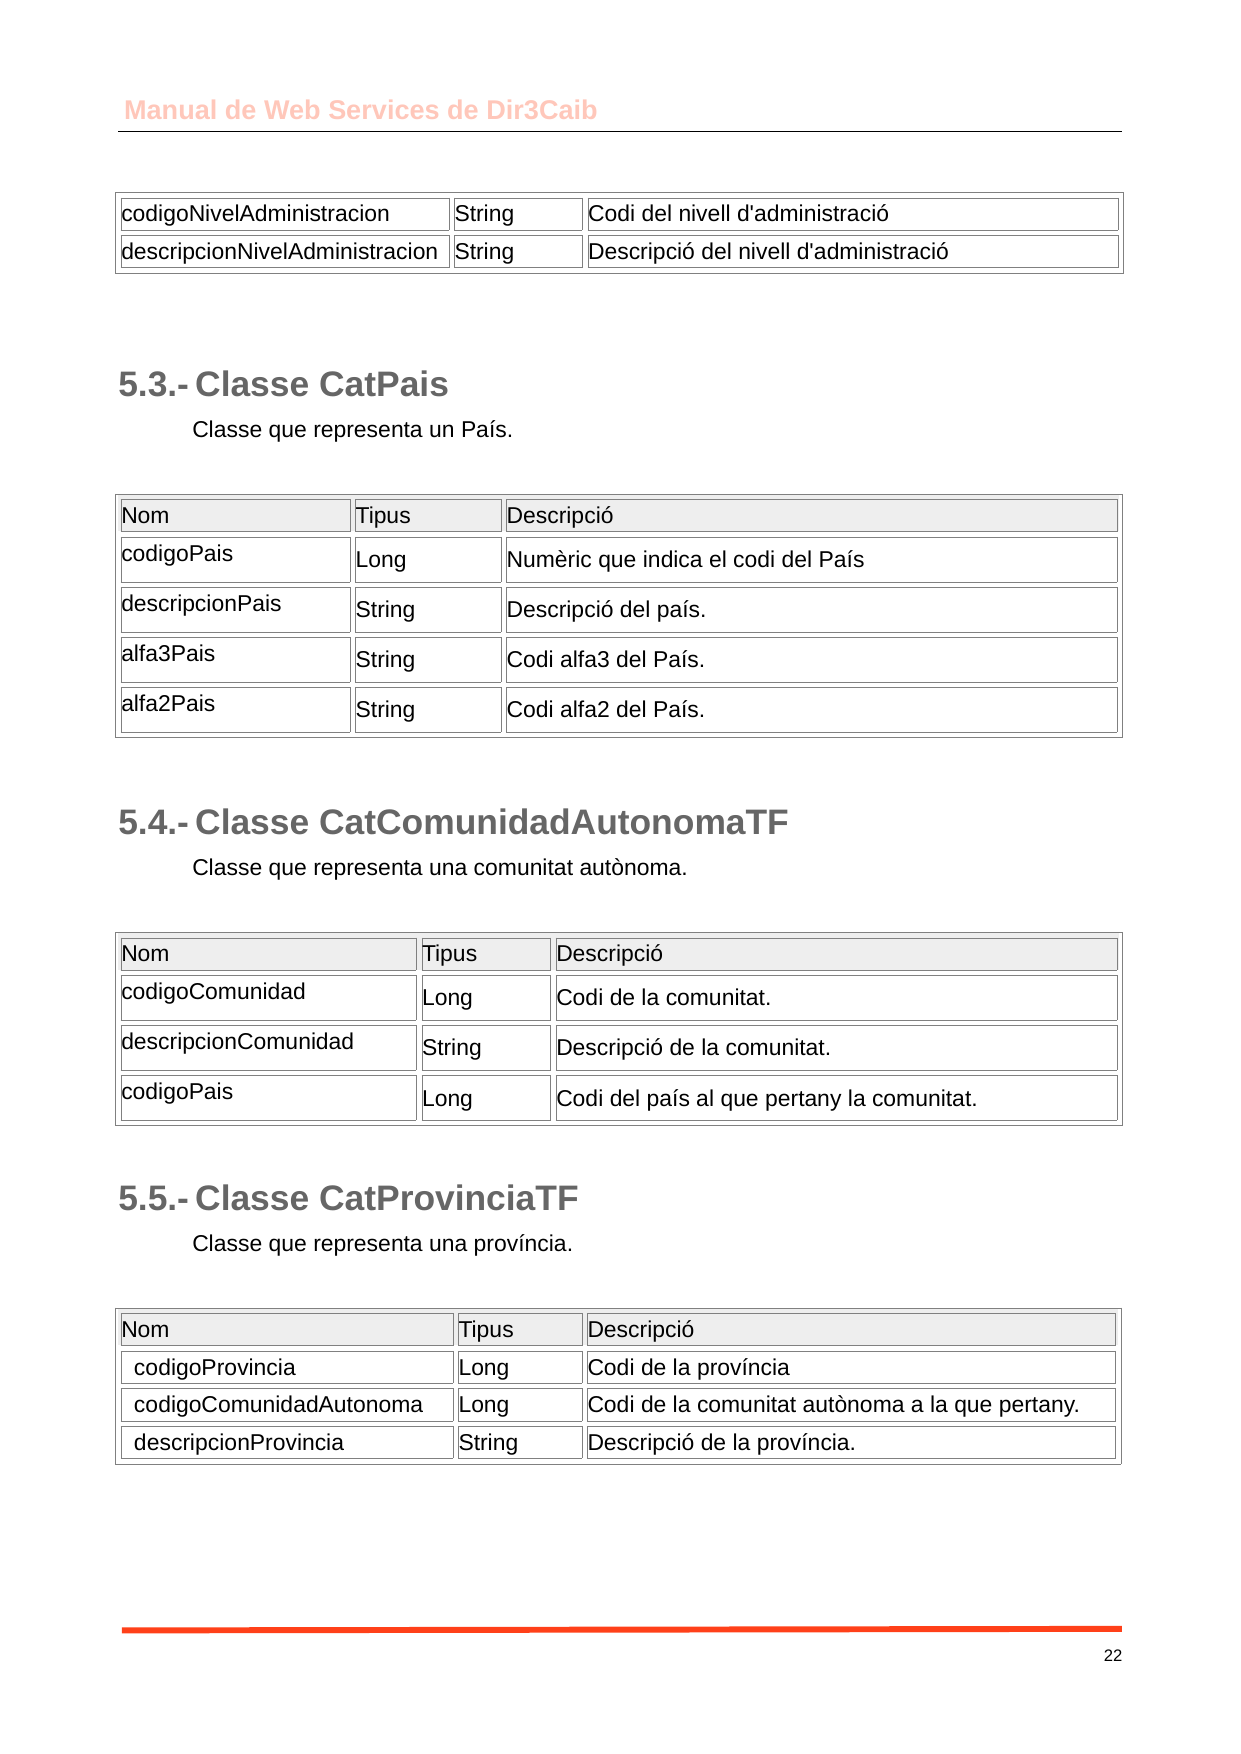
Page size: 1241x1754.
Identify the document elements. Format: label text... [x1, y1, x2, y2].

table_cell Codi de la província [584, 1345, 1118, 1383]
table_cell String [419, 1020, 553, 1070]
table_cell Descripció de la província. [584, 1421, 1118, 1458]
table_cell Codi del nivell d'administració [585, 193, 1121, 230]
table_header Nom [118, 495, 352, 531]
text Classe que representa un País. [118, 416, 1122, 442]
table_cell Descripció de la comunitat. [553, 1020, 1119, 1070]
table_cell Long [455, 1383, 584, 1421]
table_cell Long [419, 970, 553, 1020]
table_cell codigoComunidadAutonoma [118, 1383, 455, 1421]
table_cell String [451, 193, 585, 230]
table_cell alfa3Pais [118, 632, 352, 682]
table_header Tipus [419, 933, 553, 970]
table_cell Long [419, 1070, 553, 1120]
table_cell Codi alfa3 del País. [504, 632, 1119, 682]
table_cell codigoPais [118, 531, 352, 582]
table_cell codigoPais [118, 1070, 419, 1120]
table_cell Descripció del nivell d'administració [585, 230, 1121, 267]
table_cell alfa2Pais [118, 682, 352, 732]
table_cell String [353, 682, 503, 732]
table_header Tipus [455, 1309, 584, 1345]
table_cell codigoComunidad [118, 970, 419, 1020]
table_cell descripcionNivelAdministracion [118, 230, 451, 267]
text Classe que representa una província. [118, 1230, 1122, 1256]
subtitle Classe CatComunidadAutonomaTF [118, 801, 1122, 842]
table_cell descripcionProvincia [118, 1421, 455, 1458]
table_cell Codi de la comunitat autònoma a la que pertany. [584, 1383, 1118, 1421]
table_cell String [353, 632, 503, 682]
subtitle Classe CatPais [118, 363, 1122, 404]
table_cell codigoProvincia [118, 1345, 455, 1383]
table_cell String [451, 230, 585, 267]
table_cell String [353, 582, 503, 632]
table_header Descripció [553, 933, 1119, 970]
table_header Nom [118, 933, 419, 970]
text Classe que representa una comunitat autònoma. [118, 854, 1122, 881]
table_cell descripcionPais [118, 582, 352, 632]
table_header Tipus [353, 495, 503, 531]
table_cell Long [455, 1345, 584, 1383]
table_header Nom [118, 1309, 455, 1345]
table_cell Long [353, 531, 503, 582]
table_cell Codi alfa2 del País. [504, 682, 1119, 732]
table_header Descripció [584, 1309, 1118, 1345]
table_cell Descripció del país. [504, 582, 1119, 632]
table_header Descripció [504, 495, 1119, 531]
subtitle Classe CatProvinciaTF [118, 1177, 1122, 1217]
table_cell Numèric que indica el codi del País [504, 531, 1119, 582]
table_cell Codi del país al que pertany la comunitat. [553, 1070, 1119, 1120]
table_cell String [455, 1421, 584, 1458]
table_cell Codi de la comunitat. [553, 970, 1119, 1020]
table_cell codigoNivelAdministracion [118, 193, 451, 230]
table_cell descripcionComunidad [118, 1020, 419, 1070]
